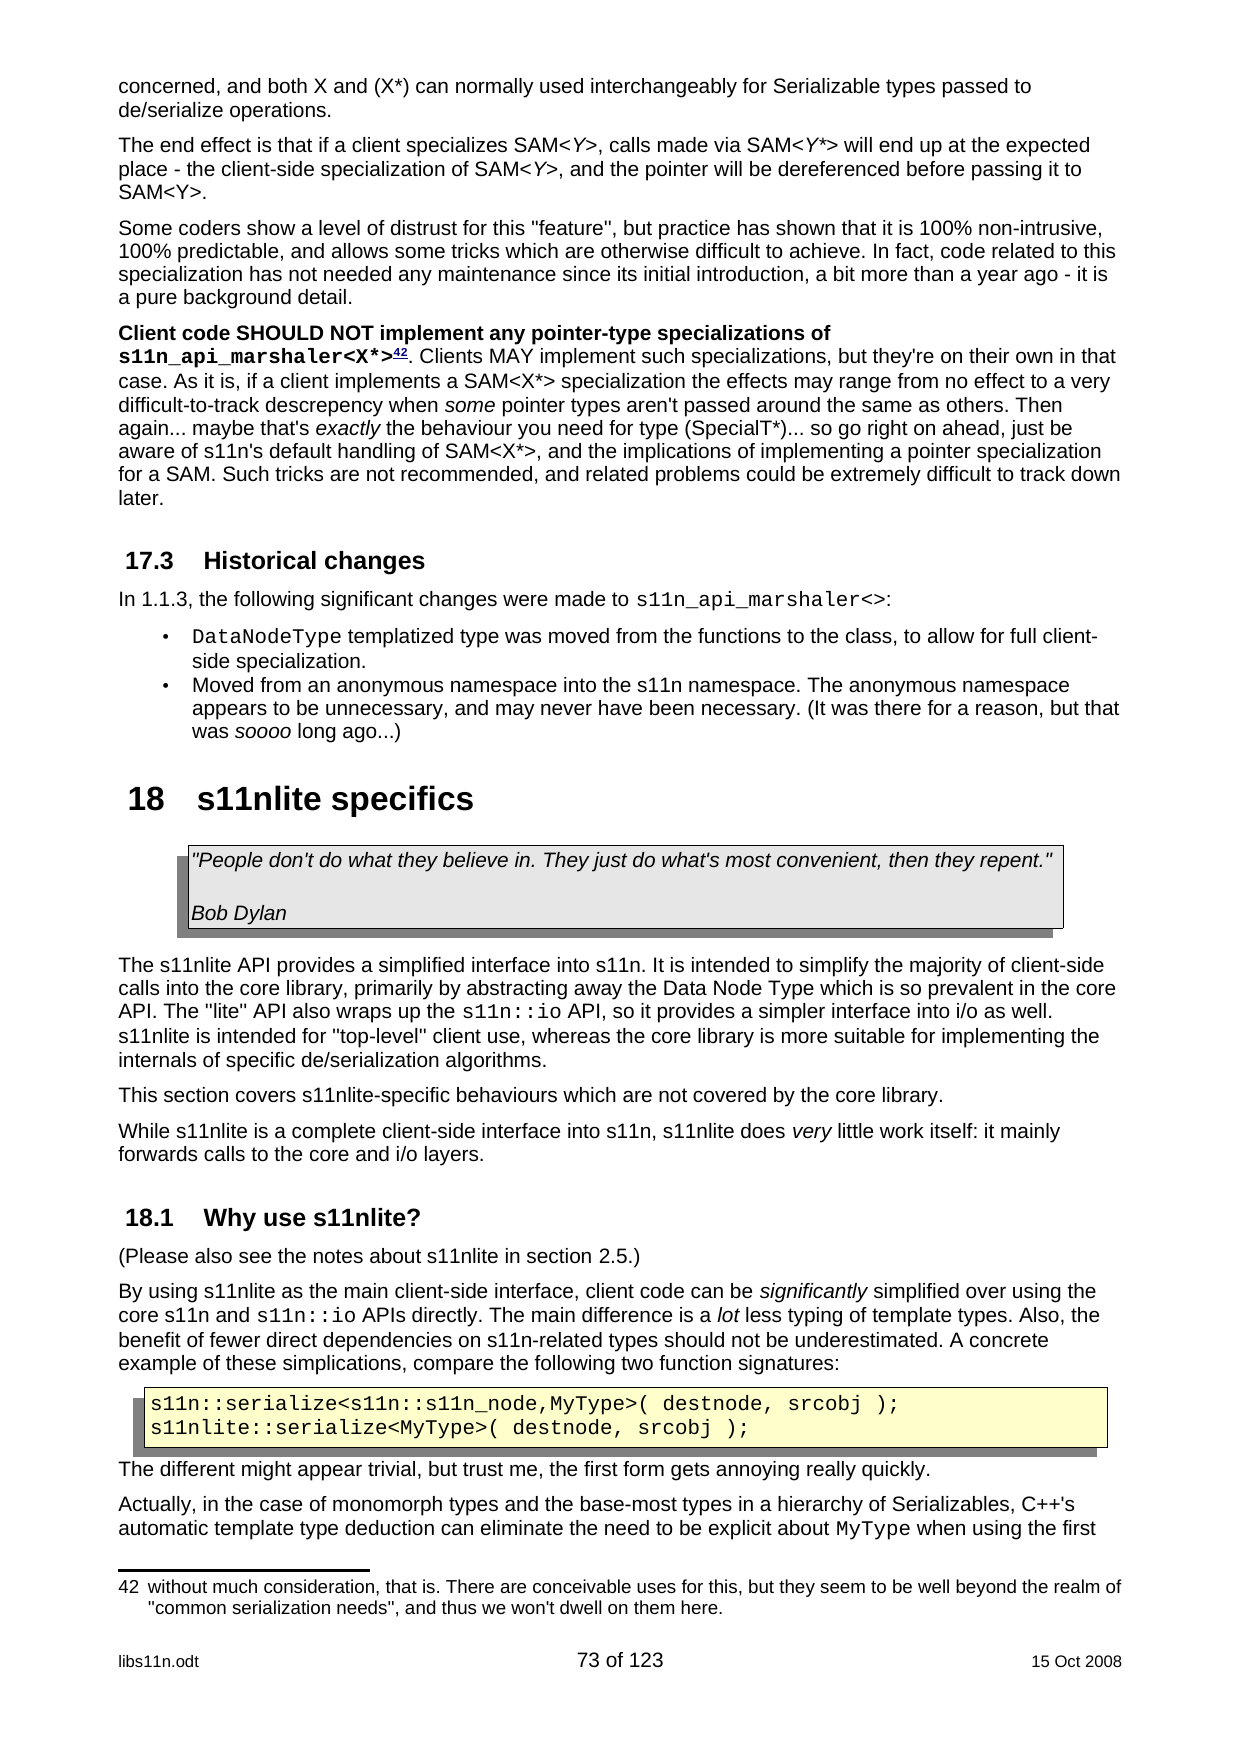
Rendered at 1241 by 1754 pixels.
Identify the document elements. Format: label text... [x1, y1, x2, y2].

text without much consideration, that is. There are conceivable uses for this, but they seem to be well beyond the realm of ''common serialization needs'', and thus we won't dwell on them here. [118, 1577, 1122, 1618]
list Moved from an anonymous namespace into the s11n namespace. The anonymous namespace appears to be unnecessary, and may never have been necessary. (It was there for a reason, but that was soooo long ago...) [162, 673, 1122, 743]
text s11n::serialize<s11n::s11n_node,MyType>( destnode, srcobj ); [145, 1388, 1107, 1411]
text By using s11nlite as the main client-side interface, client code can be significantly simplified over using the core s11n and s11n::io APIs directly. The main difference is a lot less typing of template types. Also, the benefit of fewer direct dependencies on s11n-related types should not be underestimated. A concrete example of these simplications, compare the following two function signatures: [118, 1280, 1122, 1375]
text This section covers s11nlite-specific behaviours which are not covered by the core library. [118, 1084, 1122, 1107]
text (Please also see the notes about s11nlite in section 2.5.) [118, 1244, 1122, 1267]
list DataNodeType templatized type was moved from the functions to the class, to allow for full client-side specialization. [162, 625, 1122, 673]
text The different might appear trivial, but trust me, the first form gets annoying really quickly. [118, 1457, 1122, 1481]
subtitle Historical changes [118, 547, 1122, 575]
text s11nlite::serialize<MyType>( destnode, srcobj ); [145, 1411, 1107, 1447]
text The end effect is that if a client specializes SAM<Y>, calls made via SAM<Y*> will end up at the expected place - the client-side specialization of SAM<Y>, and the pointer will be dereferenced before passing it to SAM<Y>. [118, 134, 1122, 204]
subtitle Why use s11nlite? [118, 1204, 1122, 1232]
subtitle s11nlite specifics [118, 780, 1122, 818]
text The s11nlite API provides a simplified interface into s11n. It is intended to simplify the majority of client-side calls into the core library, primarily by abstracting away the Data Node Type which is so prevalent in the core API. The ''lite'' API also wraps up the s11n::io API, so it provides a simpler interface into i/o as well. s11nlite is intended for ''top-level'' client use, whereas the core library is more suitable for implementing the internals of specific de/serialization algorithms. [118, 953, 1122, 1072]
text In 1.1.3, the following significant changes were made to s11n_api_marshaler<>: [118, 587, 1122, 612]
text While s11nlite is a complete client-side interface into s11n, s11nlite does very little work itself: it mainly forwards calls to the core and i/o layers. [118, 1120, 1122, 1166]
text "People don't do what they believe in. They just do what's most convenient, then they repent." [189, 846, 1063, 872]
text concerned, and both X and (X*) can normally used interchangeably for Serializable types passed to de/serialize operations. [118, 75, 1122, 121]
text Client code SHOULD NOT implement any pointer-type specializations of s11n_api_marshaler<X*>. Clients MAY implement such specializations, but they're on their own in that case. As it is, if a client implements a SAM<X*> specialization the effects may range from no effect to a very difficult-to-track descrepency when some pointer types aren't passed around the same as others. Then again... maybe that's exactly the behaviour you need for type (SpecialT*)... so go right on ahead, just be aware of s11n's default handling of SAM<X*>, and the implications of implementing a pointer specialization for a SAM. Such tricks are not recommended, and related problems could be extremely difficult to track down later. [118, 322, 1122, 509]
text Bob Dylan [189, 898, 1063, 928]
text Actually, in the case of monomorph types and the base-most types in a hierarchy of Serializables, C++'s automatic template type deduction can eliminate the need to be explicit about MyType when using the first [118, 1493, 1122, 1541]
text Some coders show a level of distrust for this ''feature'', but practice has shown that it is 100% non-intrusive, 100% predictable, and allows some tricks which are otherwise difficult to achieve. In fact, code related to this specialization has not needed any maintenance since its initial introduction, a bit more than a year ago - it is a pure background detail. [118, 216, 1122, 309]
